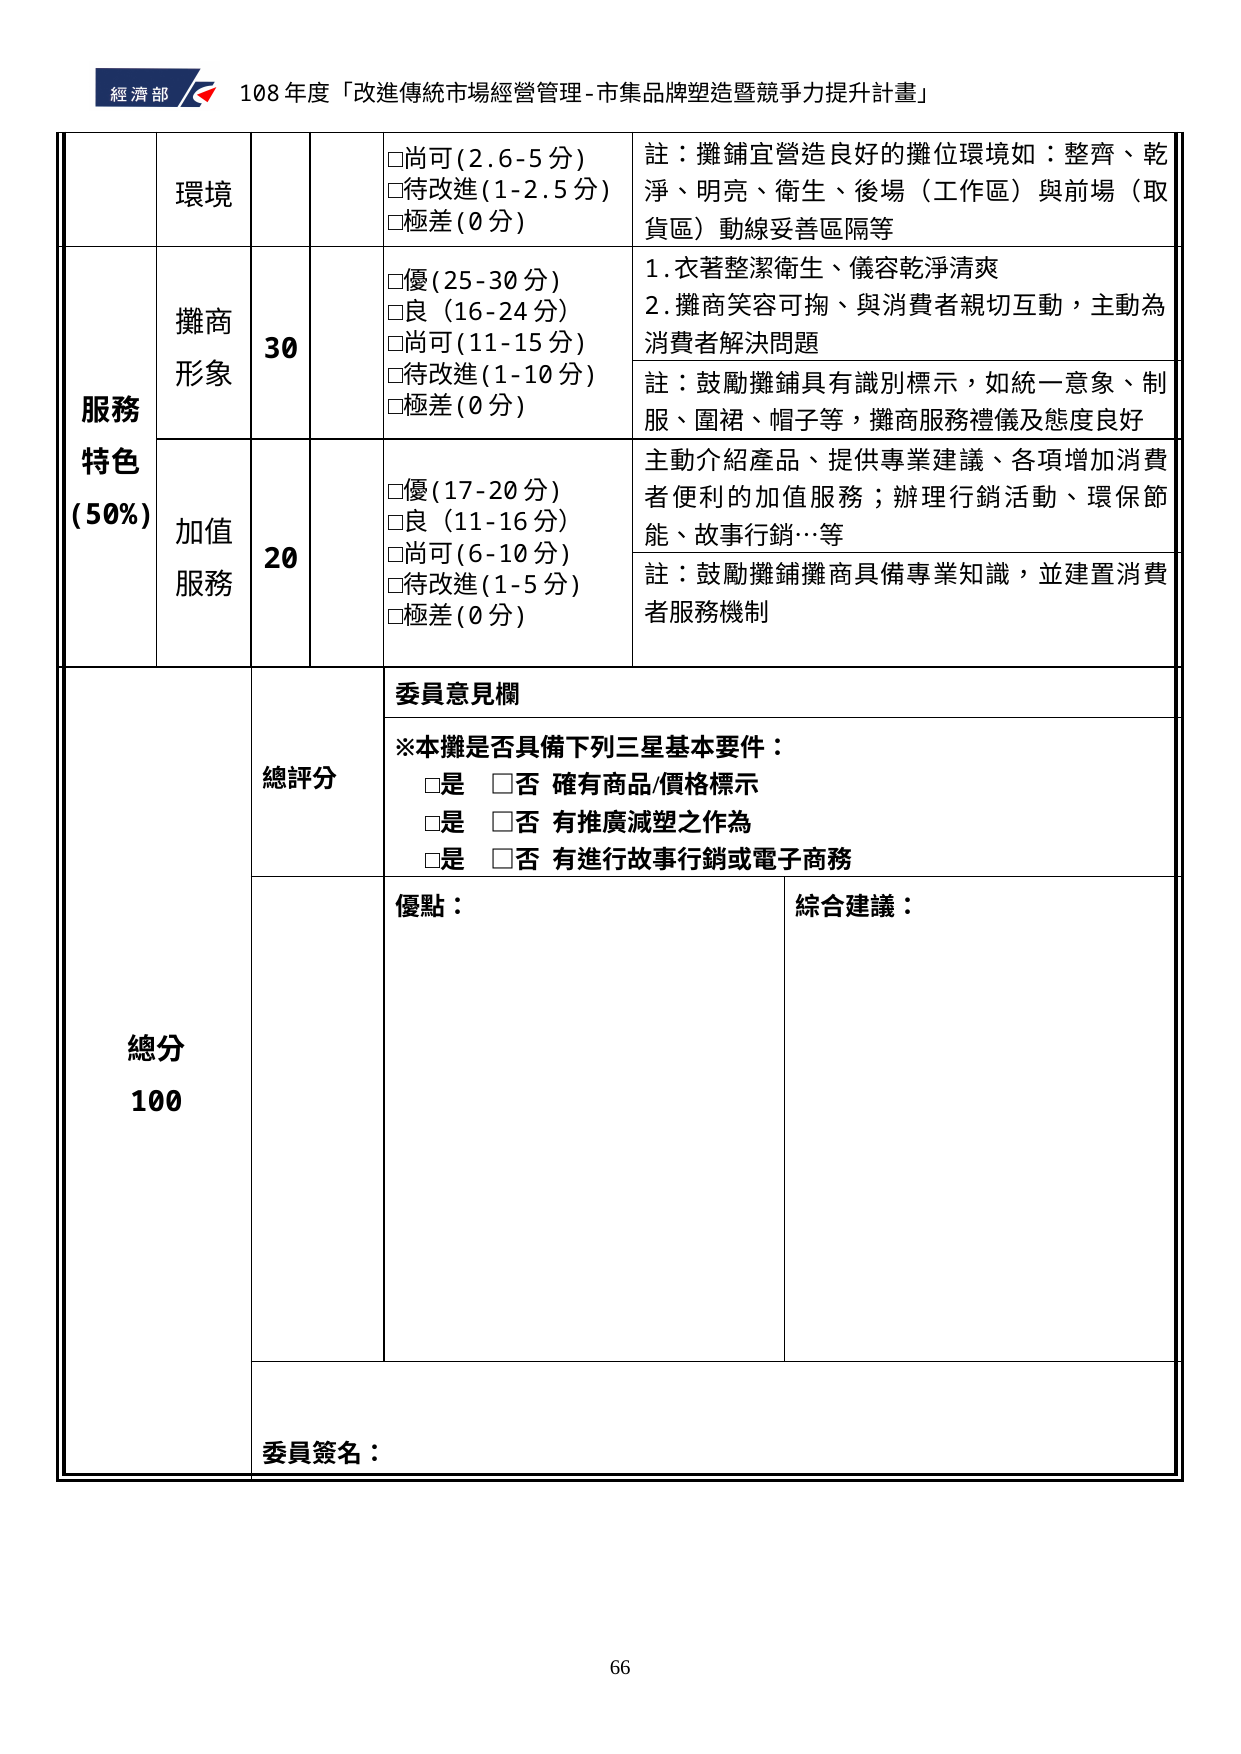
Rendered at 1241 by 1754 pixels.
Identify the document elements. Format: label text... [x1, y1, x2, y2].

table_cell 註：鼓勵攤鋪具有識別標示，如統一意象、制服、圍裙、帽子等，攤商服務禮儀及態度良好 [633, 361, 1174, 438]
table_cell 1.衣著整潔衛生、儀容乾淨清爽 2.攤商笑容可掬、與消費者親切互動，主動為消費者解決問題 [633, 247, 1174, 360]
table_cell [311, 247, 383, 438]
table_cell 綜合建議： [785, 877, 1174, 1361]
table_cell 註：鼓勵攤鋪攤商具備專業知識，並建置消費者服務機制 [633, 553, 1174, 666]
table_cell 攤商形象 [157, 247, 250, 438]
table_cell 服務 特色 (50%) [66, 247, 156, 666]
table_cell [66, 133, 156, 246]
table_cell 委員意見欄 [385, 668, 1174, 717]
table_cell 註：攤鋪宜營造良好的攤位環境如：整齊、乾淨、明亮、衛生、後場（工作區）與前場（取貨區）動線妥善區隔等 [633, 133, 1174, 246]
table_cell □優(25-30分) □良（16-24分） □尚可(11-15分) □待改進(1-10分) □極差(0分) [384, 247, 632, 438]
table_cell 20 [252, 440, 309, 666]
table_cell [252, 133, 309, 246]
table_cell □尚可(2.6-5分) □待改進(1-2.5分) □極差(0分) [384, 133, 632, 246]
table_cell □優(17-20分) □良（11-16分） □尚可(6-10分) □待改進(1-5分) □極差(0分) [384, 440, 632, 666]
table_cell 加值服務 [157, 440, 250, 666]
table_cell 環境 [157, 133, 250, 246]
table_cell [252, 877, 383, 1361]
table_cell [311, 133, 383, 246]
table_cell 總分 100 [66, 668, 251, 1473]
table_cell 總評分 [252, 668, 383, 876]
table_cell 30 [252, 247, 309, 438]
table_cell [311, 440, 383, 666]
table_cell 優點： [385, 877, 784, 1361]
table_cell 委員簽名： [252, 1362, 1174, 1473]
table_cell 主動介紹產品、提供專業建議、各項增加消費者便利的加值服務；辦理行銷活動、環保節能、故事行銷…等 [633, 440, 1174, 552]
table_cell ※本攤是否具備下列三星基本要件： □是 □否 確有商品/價格標示 □是 □否 有推廣減塑之作為 □是 □否 有進行故事行銷或電子商務 [385, 718, 1174, 876]
